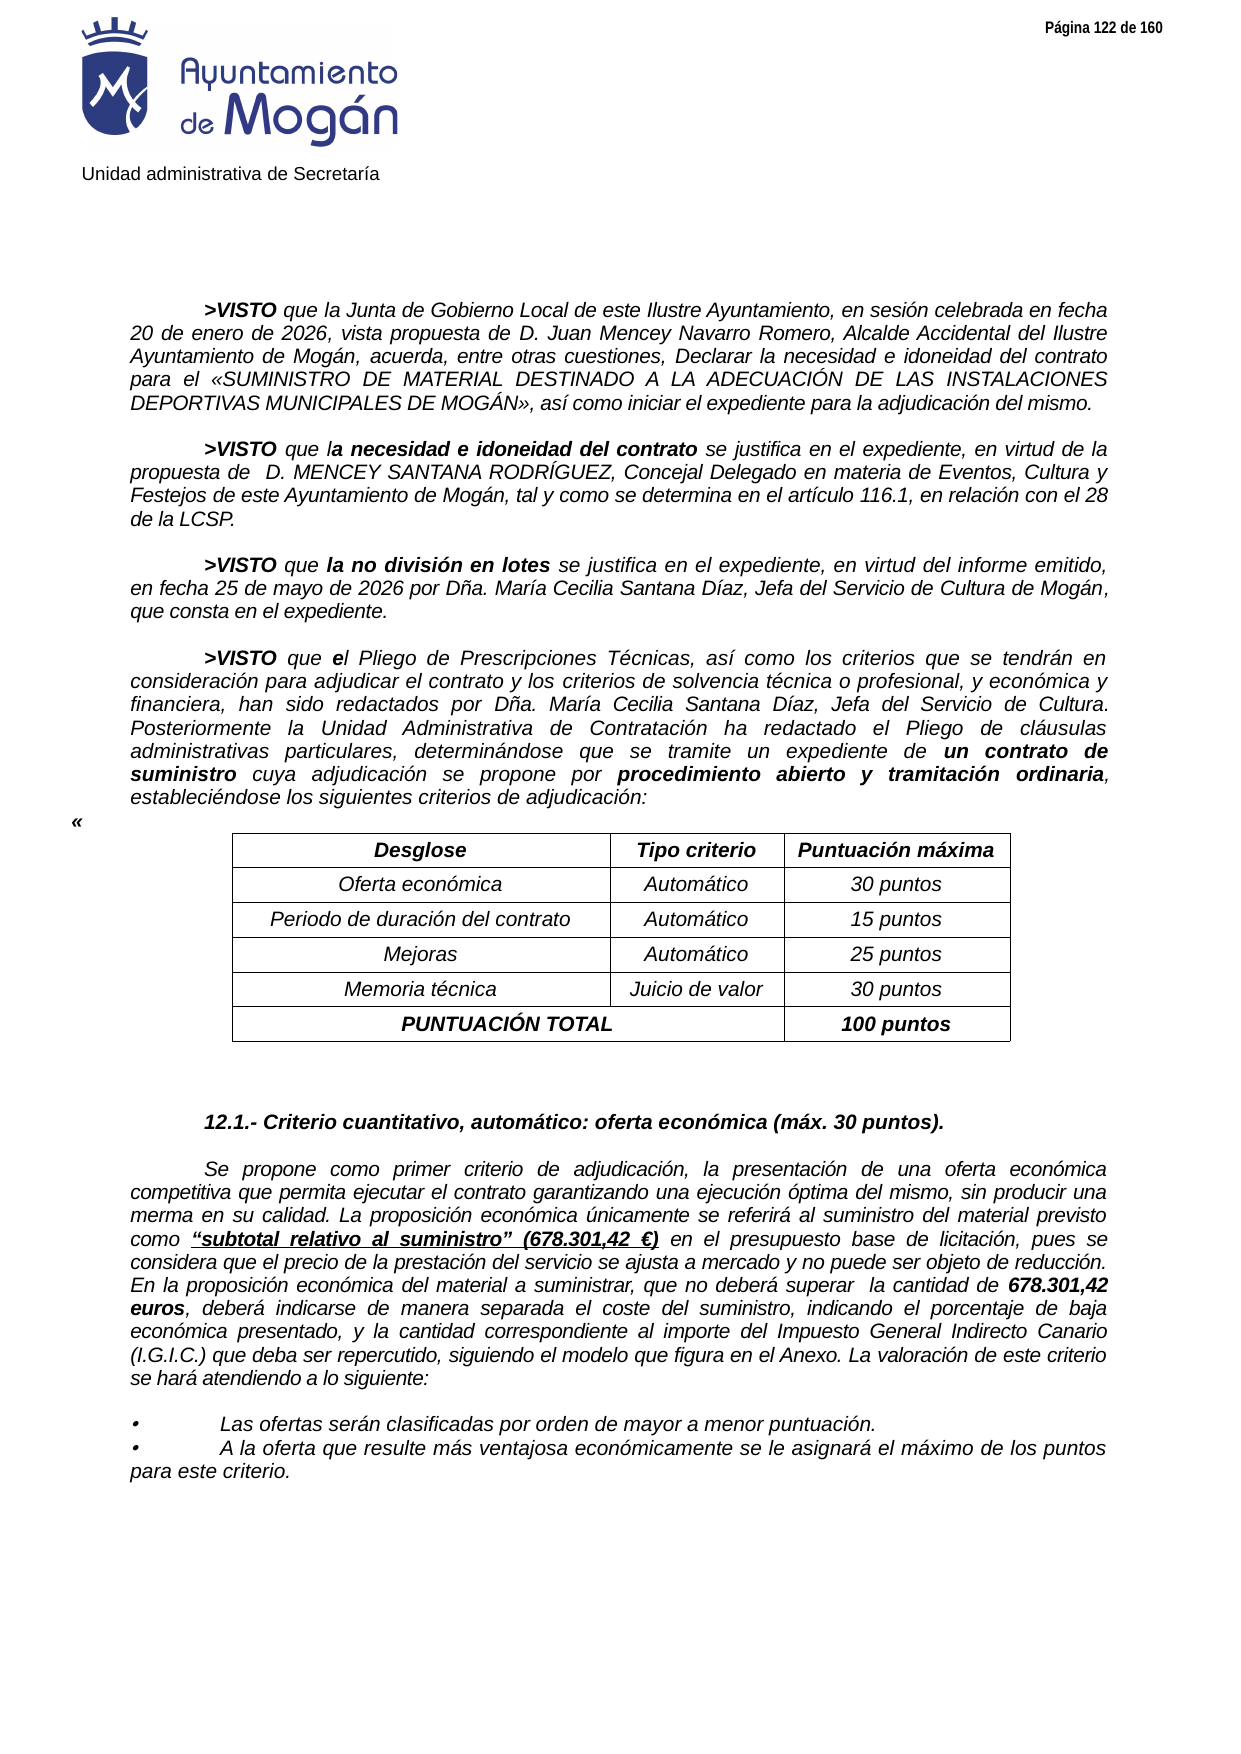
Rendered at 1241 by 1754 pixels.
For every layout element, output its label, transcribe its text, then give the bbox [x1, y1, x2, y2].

table_cell 25 puntos [785, 938, 1010, 972]
table_header Tipo criterio [611, 834, 784, 867]
table_cell Oferta económica [233, 868, 610, 902]
table_cell PUNTUACIÓN TOTAL [233, 1007, 784, 1041]
text >VISTO que la no división en lotes se justifica en el expediente, en virtud del informe emitido, en fecha 25 de mayo de 2026 por Dña. María Cecilia Santana Díaz, Jefa del Servicio de Cultura de Mogán, que consta en el expediente. [130, 554, 1110, 623]
text « [71, 809, 1169, 832]
table_cell Automático [611, 938, 784, 972]
table_cell Automático [611, 903, 784, 937]
picture [81, 17, 398, 153]
table_cell Periodo de duración del contrato [233, 903, 610, 937]
table_cell 30 puntos [785, 973, 1010, 1006]
text >VISTO que el Pliego de Prescripciones Técnicas, así como los criterios que se tendrán en consideración para adjudicar el contrato y los criterios de solvencia técnica o profesional, y económica y financiera, han sido redactados por Dña. María Cecilia Santana Díaz, Jefa del Servicio de Cultura. Posteriormente la Unidad Administrativa de Contratación ha redactado el Pliego de cláusulas administrativas particulares, determinándose que se tramite un expediente de un contrato de suministro cuya adjudicación se propone por procedimiento abierto y tramitación ordinaria, estableciéndose los siguientes criterios de adjudicación: [130, 647, 1110, 809]
list A la oferta que resulte más ventajosa económicamente se le asignará el máximo de los puntos para este criterio. [130, 1436, 1110, 1483]
table_cell 15 puntos [785, 903, 1010, 937]
table_cell 30 puntos [785, 868, 1010, 902]
text Se propone como primer criterio de adjudicación, la presentación de una oferta económica competitiva que permita ejecutar el contrato garantizando una ejecución óptima del mismo, sin producir una merma en su calidad. La proposición económica únicamente se referirá al suministro del material previsto como “subtotal relativo al suministro” (678.301,42 €) en el presupuesto base de licitación, pues se considera que el precio de la prestación del servicio se ajusta a mercado y no puede ser objeto de reducción. En la proposición económica del material a suministrar, que no deberá superar la cantidad de 678.301,42 euros, deberá indicarse de manera separada el coste del suministro, indicando el porcentaje de baja económica presentado, y la cantidad correspondiente al importe del Impuesto General Indirecto Canario (I.G.I.C.) que deba ser repercutido, siguiendo el modelo que figura en el Anexo. La valoración de este criterio se hará atendiendo a lo siguiente: [130, 1157, 1110, 1390]
text >VISTO que la necesidad e idoneidad del contrato se justifica en el expediente, en virtud de la propuesta de D. MENCEY SANTANA RODRÍGUEZ, Concejal Delegado en materia de Eventos, Cultura y Festejos de este Ayuntamiento de Mogán, tal y como se determina en el artículo 116.1, en relación con el 28 de la LCSP. [130, 437, 1110, 530]
list Las ofertas serán clasificadas por orden de mayor a menor puntuación. [130, 1413, 1110, 1436]
table_cell Memoria técnica [233, 973, 610, 1006]
table_header Puntuación máxima [785, 834, 1010, 867]
table_cell Mejoras [233, 938, 610, 972]
table_cell Juicio de valor [611, 973, 784, 1006]
table_header Desglose [233, 834, 610, 867]
table_cell 100 puntos [785, 1007, 1010, 1041]
table_cell Automático [611, 868, 784, 902]
text >VISTO que la Junta de Gobierno Local de este Ilustre Ayuntamiento, en sesión celebrada en fecha 20 de enero de 2026, vista propuesta de D. Juan Mencey Navarro Romero, Alcalde Accidental del Ilustre Ayuntamiento de Mogán, acuerda, entre otras cuestiones, Declarar la necesidad e idoneidad del contrato para el «SUMINISTRO DE MATERIAL DESTINADO A LA ADECUACIÓN DE LAS INSTALACIONES DEPORTIVAS MUNICIPALES DE MOGÁN», así como iniciar el expediente para la adjudicación del mismo. [130, 298, 1110, 414]
text 12.1.- Criterio cuantitativo, automático: oferta económica (máx. 30 puntos). [130, 1111, 1110, 1134]
